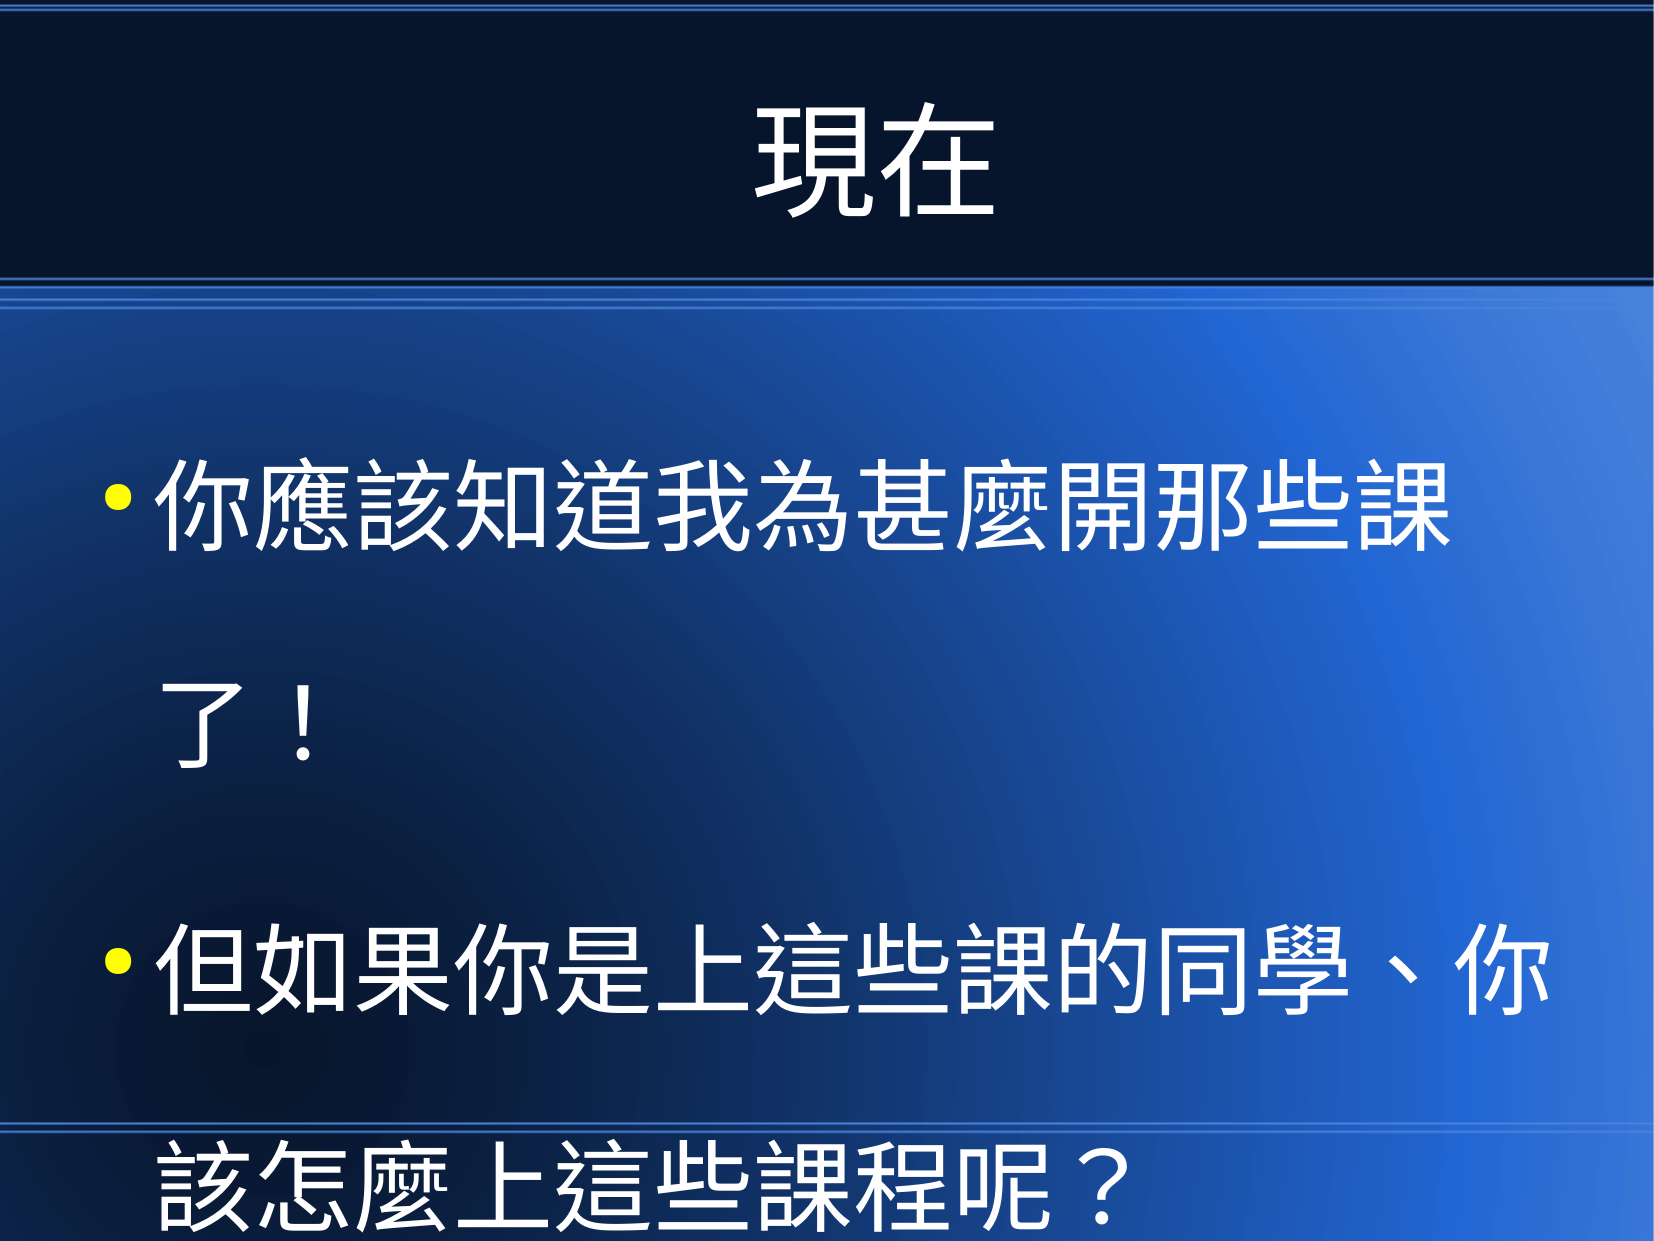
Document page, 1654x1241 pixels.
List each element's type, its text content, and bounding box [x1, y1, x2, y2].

list 你應該知道我為甚麼開那些課了！ 但如果你是上這些課的同學、你該怎麼上這些課程呢？ [82, 355, 1571, 1241]
title 現在 [82, 49, 1571, 257]
picture [0, 0, 1654, 1241]
